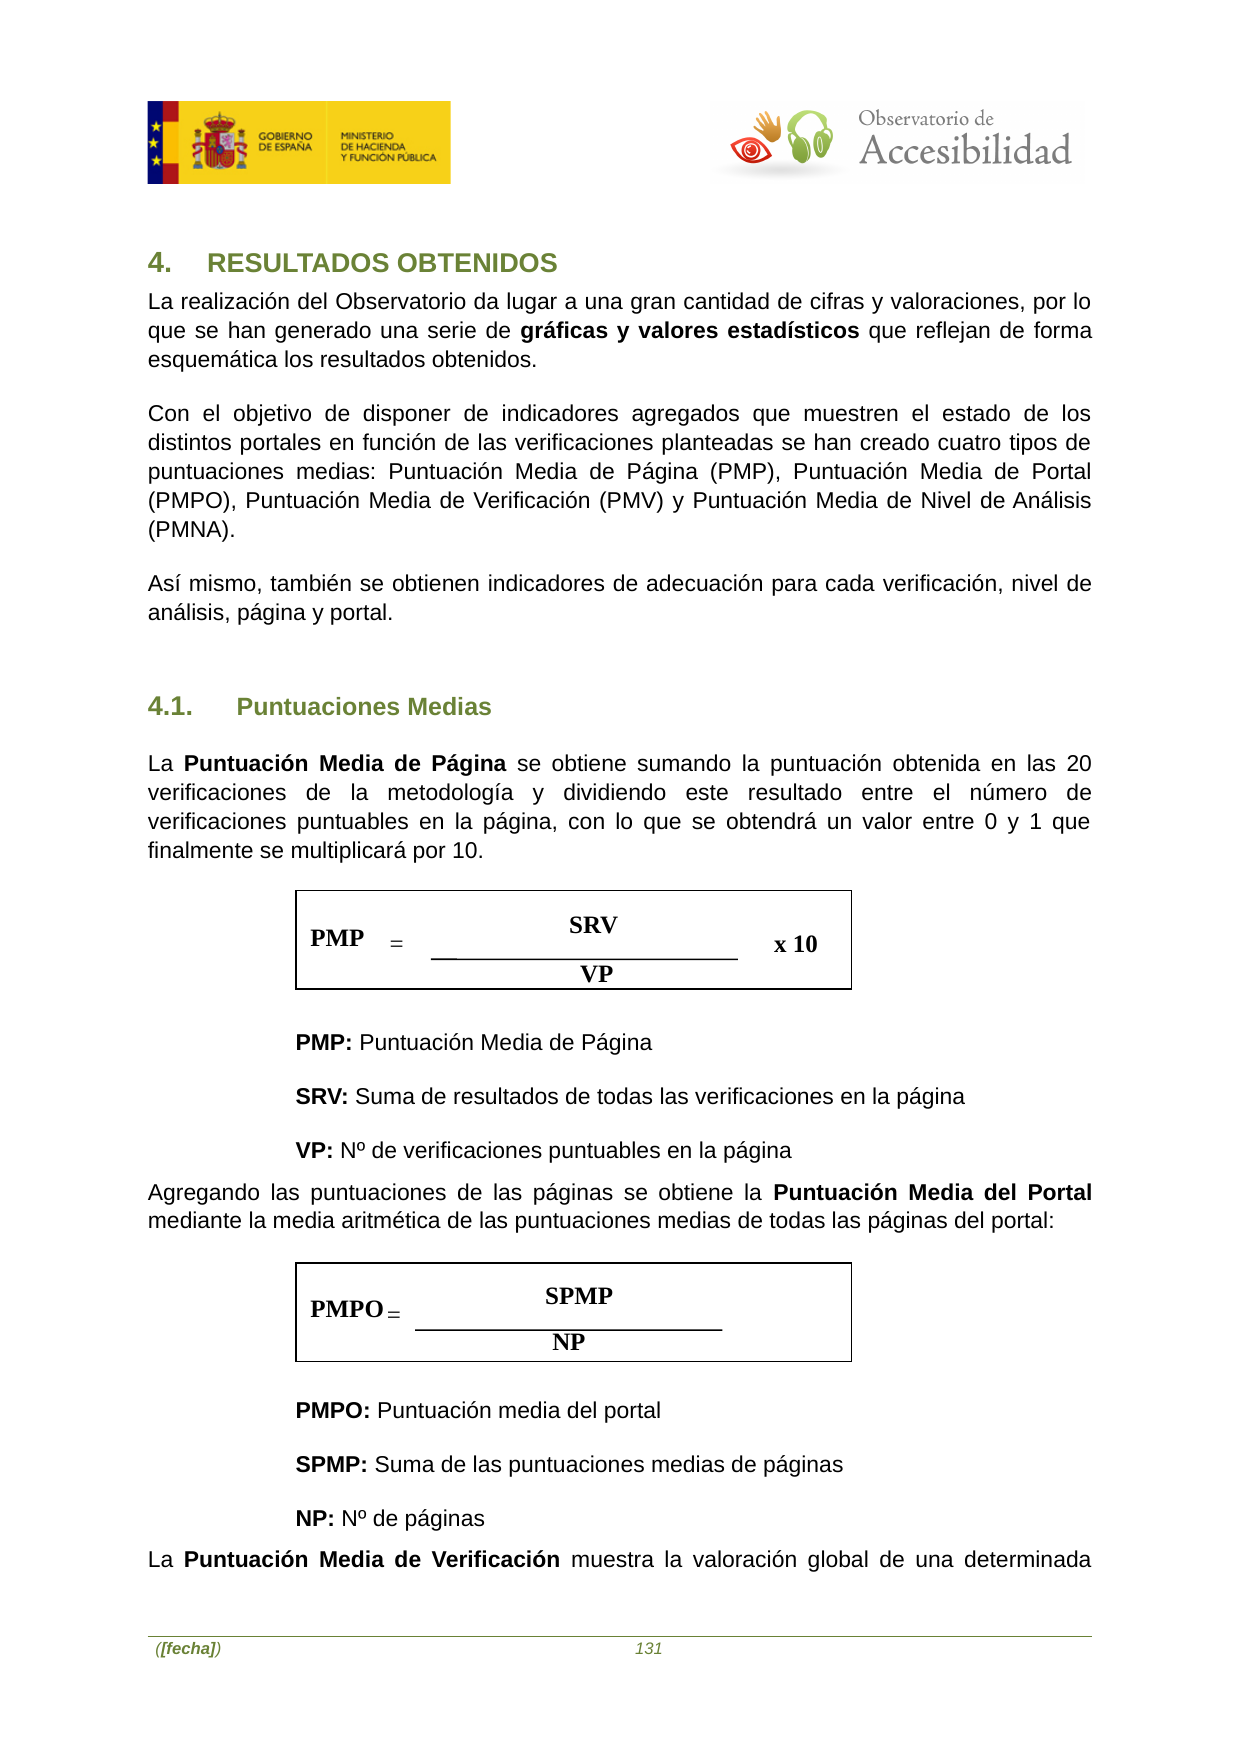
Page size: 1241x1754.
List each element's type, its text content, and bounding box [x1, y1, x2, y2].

subtitle Resultados obtenidos [148, 245, 1092, 278]
text Con el objetivo de disponer de indicadores agregados que muestren el estado de los distintos portales en función de las verificaciones planteadas se han creado cuatro tipos de puntuaciones medias: Puntuación Media de Página (PMP), Puntuación Media de Portal (PMPO), Puntuación Media de Verificación (PMV) y Puntuación Media de Nivel de Análisis (PMNA). [148, 400, 1092, 542]
text SPMP: Suma de las puntuaciones medias de páginas [295, 1451, 1092, 1477]
text La realización del Observatorio da lugar a una gran cantidad de cifras y valoraciones, por lo que se han generado una serie de gráficas y valores estadísticos que reflejan de forma esquemática los resultados obtenidos. [148, 288, 1092, 372]
text Agregando las puntuaciones de las páginas se obtiene la Puntuación Media del Portal mediante la media aritmética de las puntuaciones medias de todas las páginas del portal: [148, 1178, 1092, 1234]
text SRV: Suma de resultados de todas las verificaciones en la página [295, 1083, 1092, 1109]
picture [147, 101, 451, 184]
subtitle Puntuaciones Medias [148, 690, 1092, 722]
text La Puntuación Media de Página se obtiene sumando la puntuación obtenida en las 20 verificaciones de la metodología y dividiendo este resultado entre el número de verificaciones puntuables en la página, con lo que se obtendrá un valor entre 0 y 1 que finalmente se multiplicará por 10. [148, 750, 1092, 863]
text PMPO: Puntuación media del portal [295, 1397, 1092, 1423]
text Así mismo, también se obtienen indicadores de adecuación para cada verificación, nivel de análisis, página y portal. [148, 570, 1092, 625]
picture [710, 101, 1086, 184]
text VP: Nº de verificaciones puntuables en la página [295, 1137, 1092, 1163]
text La Puntuación Media de Verificación muestra la valoración global de una determinada [148, 1546, 1092, 1572]
text NP: Nº de páginas [295, 1505, 1092, 1531]
text PMP: Puntuación Media de Página [295, 1029, 1092, 1055]
